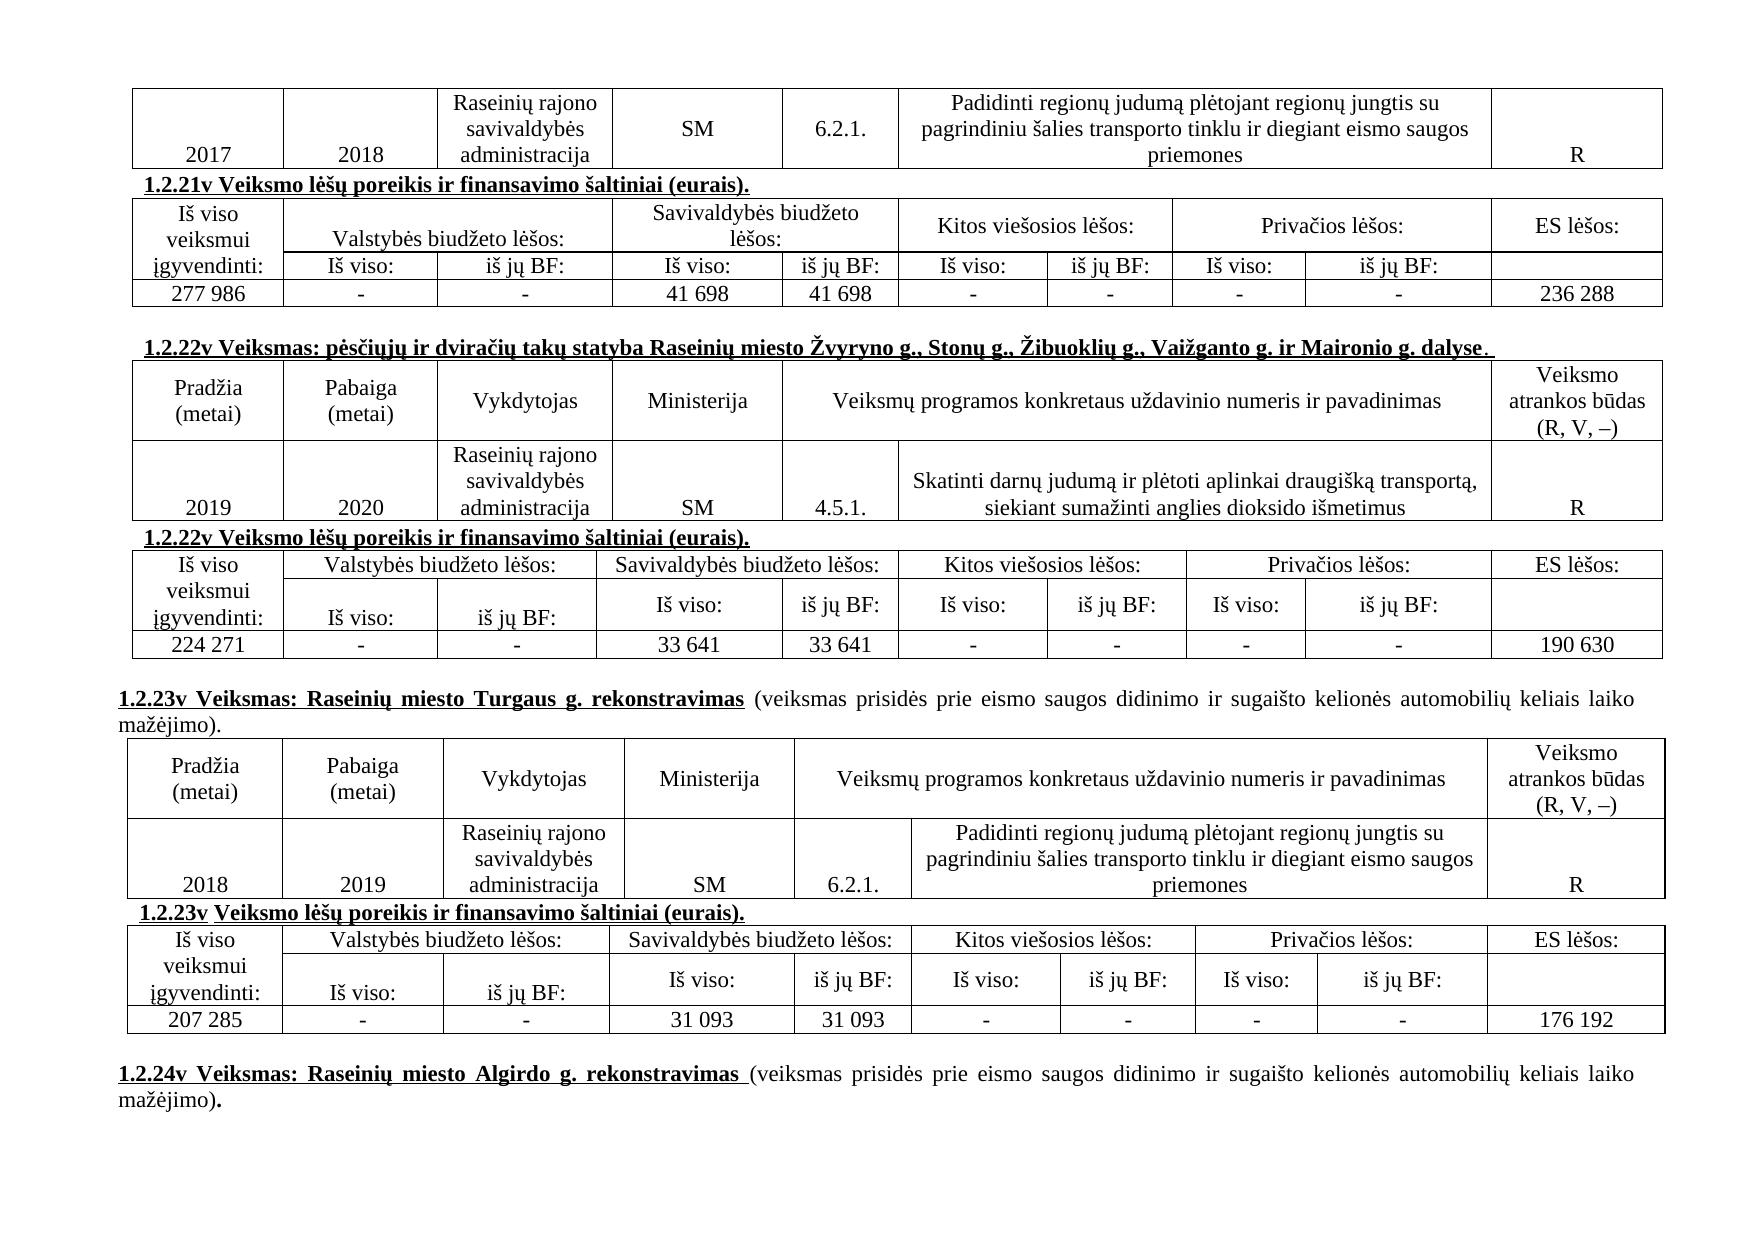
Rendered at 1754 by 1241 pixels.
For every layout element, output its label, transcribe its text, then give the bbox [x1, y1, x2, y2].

table_cell [128, 306, 132, 360]
table_cell [128, 550, 132, 577]
table_cell 41 698 [613, 280, 782, 306]
table_cell Savivaldybės biudžeto lėšos: [610, 926, 911, 953]
table_cell Skatinti darnų judumą ir plėtoti aplinkai draugišką transportą, siekiant sumažinti anglies dioksido išmetimus [899, 441, 1491, 520]
table_cell R [1492, 441, 1662, 520]
table_header Pabaiga (metai) [283, 739, 443, 818]
table_cell 2019 [133, 441, 283, 520]
table_header Veiksmo atrankos būdas (R, V, –) [1488, 739, 1664, 818]
table_cell Veiksmų programos konkretaus uždavinio numeris ir pavadinimas [783, 361, 1491, 440]
table_cell R [1488, 819, 1664, 898]
table_cell iš jų BF: [1061, 954, 1195, 1005]
table_cell Iš viso veiksmui įgyvendinti: [128, 926, 282, 1005]
table_cell Iš viso: [1196, 954, 1317, 1005]
table_cell Iš viso: [597, 579, 782, 630]
table_cell Padidinti regionų judumą plėtojant regionų jungtis su pagrindiniu šalies transporto tinklu ir diegiant eismo saugos priemones [912, 819, 1487, 898]
table_cell iš jų BF: [1048, 579, 1186, 630]
table_cell Savivaldybės biudžeto lėšos: [597, 551, 898, 577]
table_cell 224 271 [133, 631, 283, 657]
table_cell Iš viso: [283, 954, 443, 1005]
table_cell 6.2.1. [783, 89, 898, 168]
table_cell SM [625, 819, 794, 898]
table_cell 2018 [284, 89, 437, 168]
table_cell iš jų BF: [438, 579, 596, 630]
table_cell - [1306, 280, 1491, 306]
table_cell Iš viso veiksmui įgyvendinti: [133, 551, 283, 630]
table_cell R [1492, 89, 1662, 168]
table_cell Ministerija [613, 361, 782, 440]
table_cell 41 698 [783, 280, 898, 306]
table_cell ES lėšos: [1492, 199, 1662, 251]
table_cell Kitos viešosios lėšos: [899, 551, 1186, 577]
table_cell - [1048, 631, 1186, 657]
table_cell iš jų BF: [1318, 954, 1487, 1005]
text 1.2.24v Veiksmas: Raseinių miesto Algirdo g. rekonstravimas (veiksmas prisidės prie eismo saugos didinimo ir sugaišto kelionės automobilių keliais laiko mažėjimo). [118, 1060, 1636, 1113]
table_cell - [284, 631, 437, 657]
table_cell [128, 520, 132, 550]
table_cell Iš viso: [899, 253, 1047, 279]
table_cell - [438, 280, 612, 306]
table_cell [1663, 630, 1692, 657]
table_cell iš jų BF: [783, 253, 898, 279]
table_cell - [1196, 1006, 1317, 1033]
table_cell [128, 578, 132, 630]
table_cell - [1318, 1006, 1487, 1033]
table_cell 2017 [133, 89, 283, 168]
table_cell Padidinti regionų judumą plėtojant regionų jungtis su pagrindiniu šalies transporto tinklu ir diegiant eismo saugos priemones [899, 89, 1491, 168]
table_cell Iš viso: [284, 579, 437, 630]
table_cell iš jų BF: [795, 954, 911, 1005]
table_cell Iš viso: [912, 954, 1060, 1005]
table_cell 1.2.21v Veiksmo lėšų poreikis ir finansavimo šaltiniai (eurais). [133, 169, 1663, 198]
table_cell [1663, 198, 1692, 251]
table_cell 31 093 [795, 1006, 911, 1033]
table_cell iš jų BF: [438, 253, 612, 279]
table_cell Valstybės biudžeto lėšos: [284, 199, 612, 251]
table_cell iš jų BF: [783, 579, 898, 630]
table_cell ES lėšos: [1492, 551, 1662, 577]
table_cell [1492, 579, 1662, 630]
table_cell - [1187, 631, 1305, 657]
table_cell Iš viso: [1187, 579, 1305, 630]
table_cell - [1306, 631, 1491, 657]
table_cell 1.2.22v Veiksmo lėšų poreikis ir finansavimo šaltiniai (eurais). [133, 521, 1663, 550]
table_cell - [899, 280, 1047, 306]
table_cell - [899, 631, 1047, 657]
table_cell Iš viso: [284, 253, 437, 279]
table_cell - [283, 1006, 443, 1033]
table_cell SM [613, 441, 782, 520]
table_cell Kitos viešosios lėšos: [912, 926, 1195, 953]
table_cell Iš viso: [610, 954, 794, 1005]
table_cell [128, 168, 132, 198]
table_cell Iš viso: [899, 579, 1047, 630]
table_cell - [912, 1006, 1060, 1033]
table_cell Valstybės biudžeto lėšos: [283, 926, 609, 953]
table_cell [128, 440, 132, 520]
table_cell [1663, 440, 1692, 520]
table_cell [128, 360, 132, 440]
table_cell [128, 251, 132, 279]
table_cell iš jų BF: [1048, 253, 1172, 279]
table_cell [1663, 88, 1692, 168]
table_header Pradžia (metai) [128, 739, 282, 818]
table_cell iš jų BF: [1306, 253, 1491, 279]
table_cell [1663, 550, 1692, 577]
table_cell - [438, 631, 596, 657]
table_cell 176 192 [1488, 1006, 1664, 1033]
table_cell [1663, 279, 1692, 306]
table_cell - [1061, 1006, 1195, 1033]
table_cell 277 986 [133, 280, 283, 306]
table_cell Raseinių rajono savivaldybės administracija [444, 819, 624, 898]
table_cell Privačios lėšos: [1187, 551, 1491, 577]
table_cell 190 630 [1492, 631, 1662, 657]
table_cell [1663, 168, 1692, 198]
table_cell Pabaiga (metai) [284, 361, 437, 440]
table_cell 207 285 [128, 1006, 282, 1033]
table_cell 2018 [128, 819, 282, 898]
table_cell Privačios lėšos: [1196, 926, 1487, 953]
table_cell 2019 [283, 819, 443, 898]
table_cell [1663, 360, 1692, 440]
table_cell 6.2.1. [795, 819, 911, 898]
table_cell Iš viso: [613, 253, 782, 279]
table_cell 4.5.1. [783, 441, 898, 520]
table_cell 33 641 [783, 631, 898, 657]
table_cell [1663, 251, 1692, 279]
text 1.2.23v Veiksmas: Raseinių miesto Turgaus g. rekonstravimas (veiksmas prisidės prie eismo saugos didinimo ir sugaišto kelionės automobilių keliais laiko mažėjimo). [118, 685, 1636, 738]
table_cell [1488, 954, 1664, 1005]
table_cell - [284, 280, 437, 306]
table_cell Vykdytojas [438, 361, 612, 440]
table_cell Raseinių rajono savivaldybės administracija [438, 441, 612, 520]
table_cell Valstybės biudžeto lėšos: [284, 551, 596, 577]
table_cell iš jų BF: [1306, 579, 1491, 630]
table_cell Iš viso veiksmui įgyvendinti: [133, 199, 283, 279]
table_cell - [1173, 280, 1305, 306]
table_cell Savivaldybės biudžeto lėšos: [613, 199, 898, 251]
table_cell 31 093 [610, 1006, 794, 1033]
table_cell Raseinių rajono savivaldybės administracija [438, 89, 612, 168]
table_cell 236 288 [1492, 280, 1662, 306]
table_cell 1.2.22v Veiksmas: pėsčiųjų ir dviračių takų statyba Raseinių miesto Žvyryno g., Stonų g., Žibuoklių g., Vaižganto g. ir Maironio g. dalyse. [133, 307, 1663, 360]
table_cell Kitos viešosios lėšos: [899, 199, 1172, 251]
table_cell 1.2.23v Veiksmo lėšų poreikis ir finansavimo šaltiniai (eurais). [128, 899, 1665, 925]
table_cell Iš viso: [1173, 253, 1305, 279]
table_cell [1492, 253, 1662, 279]
table_cell Veiksmo atrankos būdas (R, V, –) [1492, 361, 1662, 440]
table_cell [1663, 306, 1692, 360]
table_cell [128, 198, 132, 251]
table_cell 2020 [284, 441, 437, 520]
table_cell [128, 279, 132, 306]
table_cell - [1048, 280, 1172, 306]
table_cell SM [613, 89, 782, 168]
table_cell [128, 630, 132, 657]
table_cell Privačios lėšos: [1173, 199, 1491, 251]
table_cell ES lėšos: [1488, 926, 1664, 953]
table_header Veiksmų programos konkretaus uždavinio numeris ir pavadinimas [795, 739, 1487, 818]
table_cell [128, 88, 132, 168]
table_cell iš jų BF: [444, 954, 609, 1005]
table_cell [1663, 520, 1692, 550]
table_header Ministerija [625, 739, 794, 818]
table_cell - [444, 1006, 609, 1033]
table_cell 33 641 [597, 631, 782, 657]
table_cell [1663, 578, 1692, 630]
table_header Vykdytojas [444, 739, 624, 818]
table_cell Pradžia (metai) [133, 361, 283, 440]
